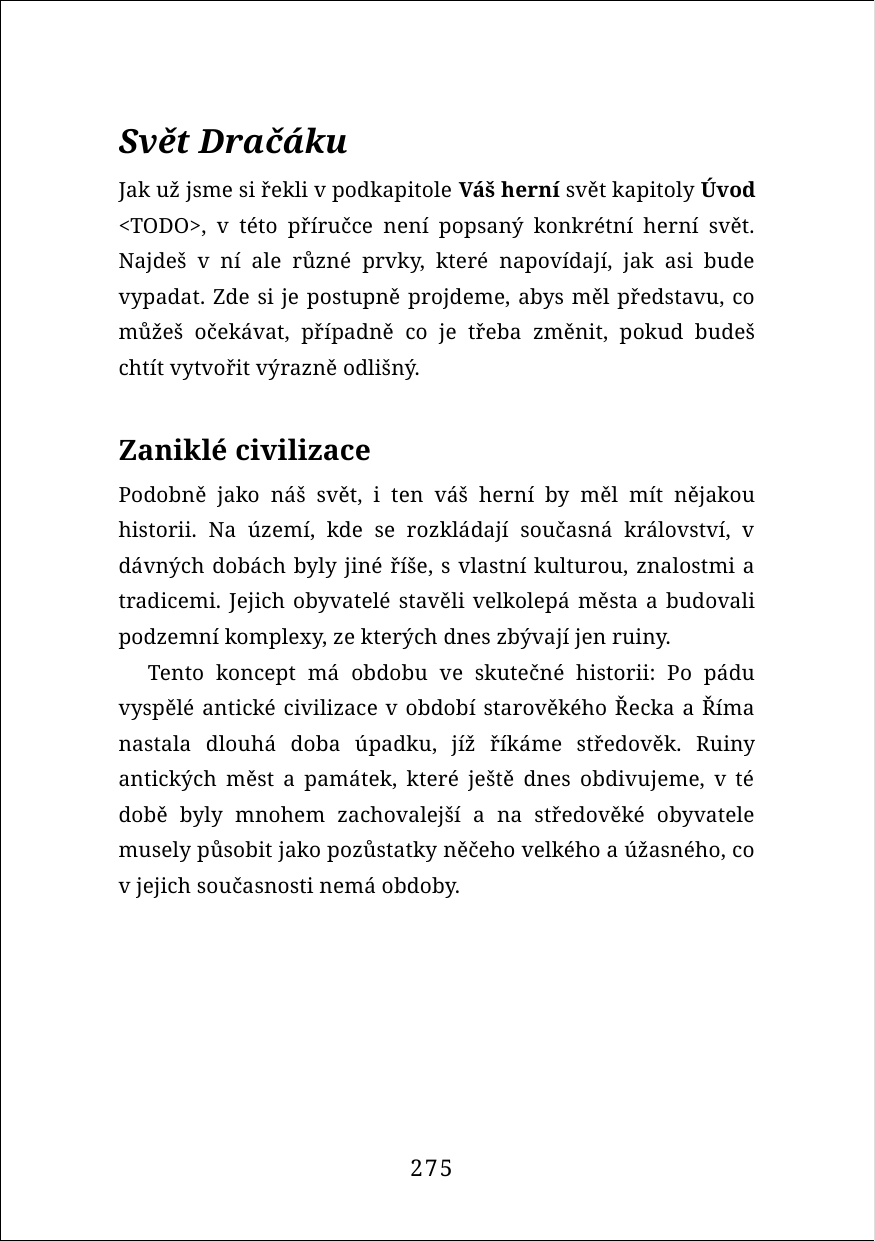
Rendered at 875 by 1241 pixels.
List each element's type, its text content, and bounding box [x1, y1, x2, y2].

subtitle Svět Dračáku [118, 118, 756, 164]
subtitle Zaniklé civilizace [118, 430, 756, 468]
text Podobně jako náš svět, i ten váš herní by měl mít nějakou historii. Na území, kde se rozkládají současná království, v dávných dobách byly jiné říše, s vlastní kulturou, znalostmi a tradicemi. Jejich obyvatelé stavěli velkolepá města a budovali podzemní komplexy, ze kterých dnes zbývají jen ruiny. Tento koncept má obdobu ve skutečné historii: Po pádu vyspělé antické civilizace v období starověkého Řecka a Říma nastala dlouhá doba úpadku, jíž říkáme středověk. Ruiny antických měst a památek, které ještě dnes obdivujeme, v té době byly mnohem zachovalejší a na středověké obyvatele musely působit jako pozůstatky něčeho velkého a úžasného, co v jejich současnosti nemá obdoby. [118, 480, 756, 899]
text Jak už jsme si řekli v podkapitole Váš herní svět kapitoly Úvod <TODO>, v této příručce není popsaný konkrétní herní svět. Najdeš v ní ale různé prvky, které napovídají, jak asi bude vypadat. Zde si je postupně projdeme, abys měl představu, co můžeš očekávat, případně co je třeba změnit, pokud budeš chtít vytvořit výrazně odlišný. [118, 175, 756, 381]
